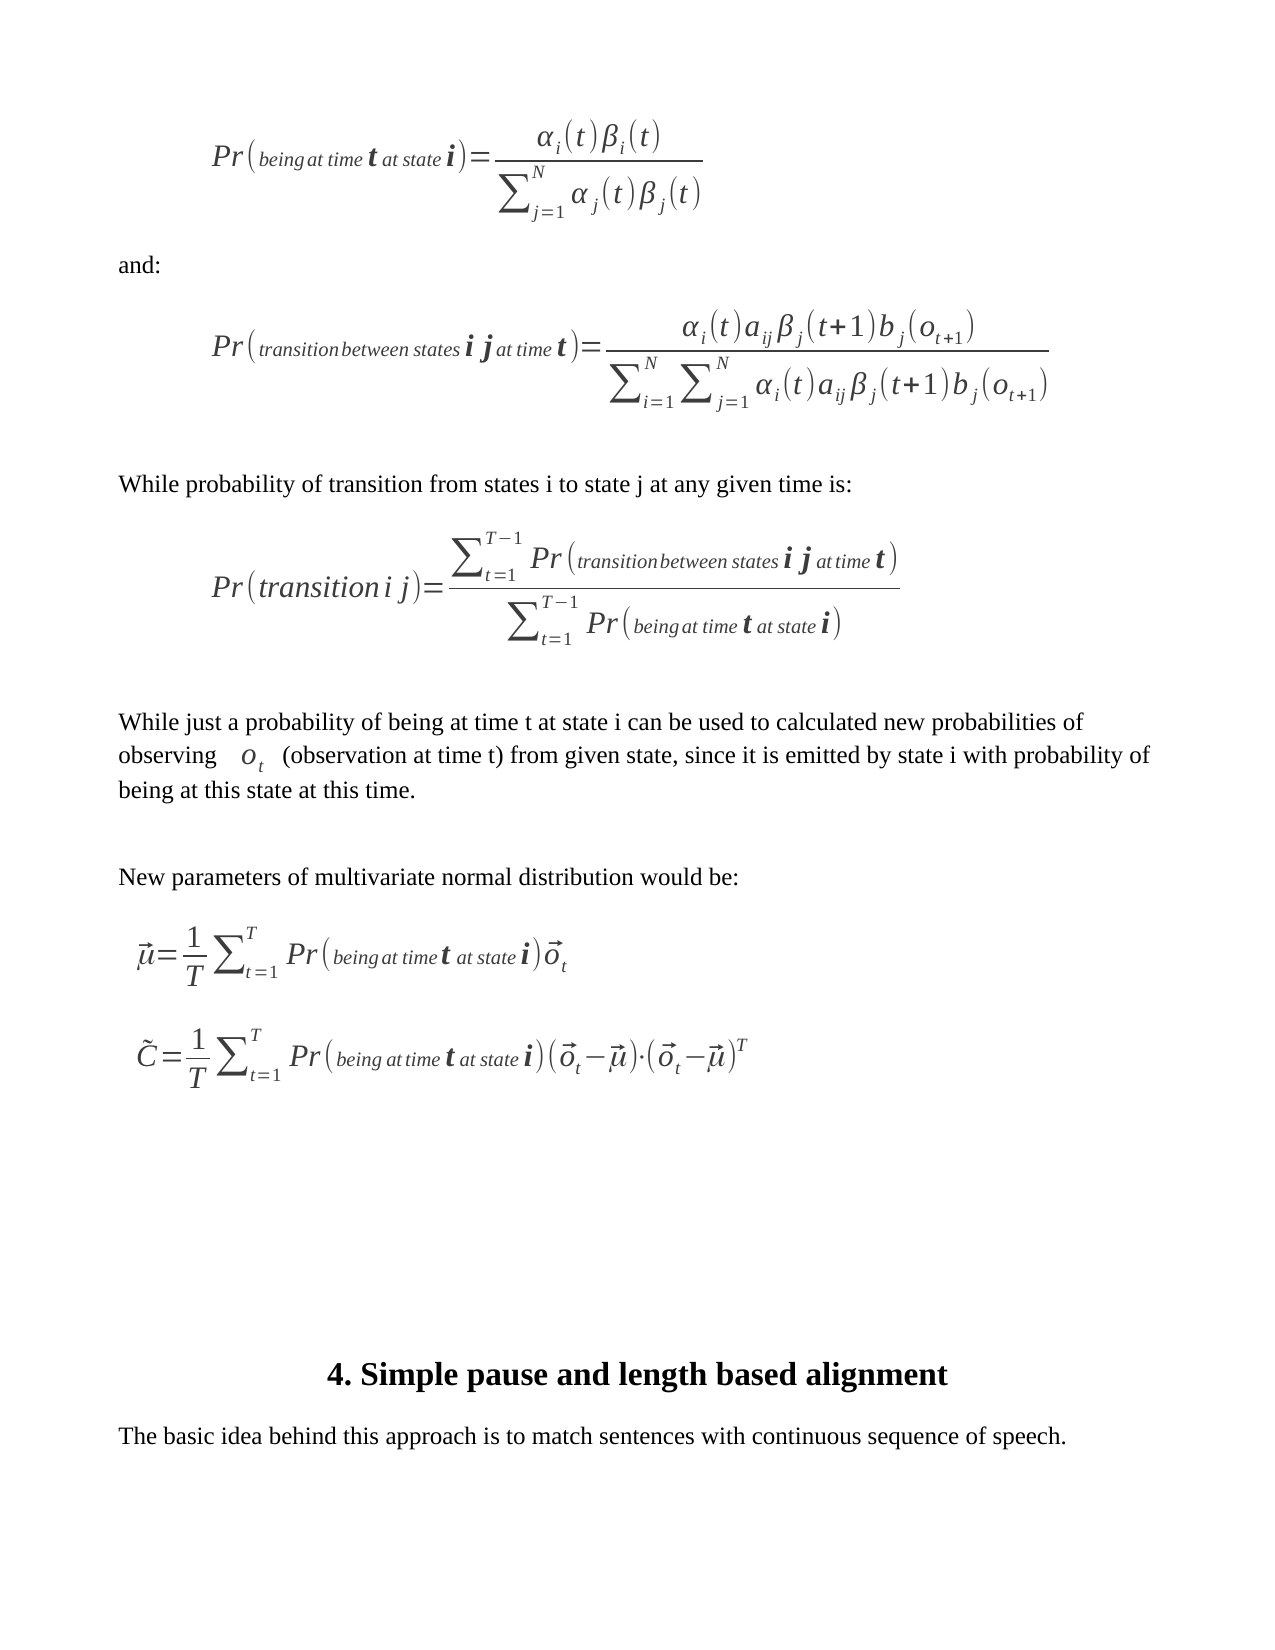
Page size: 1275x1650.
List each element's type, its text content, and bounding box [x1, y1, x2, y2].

text 4. Simple pause and length based alignment [118, 1354, 1157, 1393]
text While just a probability of being at time t at state i can be used to calculated new probabilities of observing (observation at time t) from given state, since it is emitted by state i with probability of being at this state at this time. [118, 707, 1157, 804]
text New parameters of multivariate normal distribution would be: [118, 862, 1157, 890]
text While probability of transition from states i to state j at any given time is: [118, 469, 1157, 498]
text The basic idea behind this approach is to match sentences with continuous sequence of speech. [118, 1421, 1157, 1450]
text and: [118, 251, 1157, 279]
